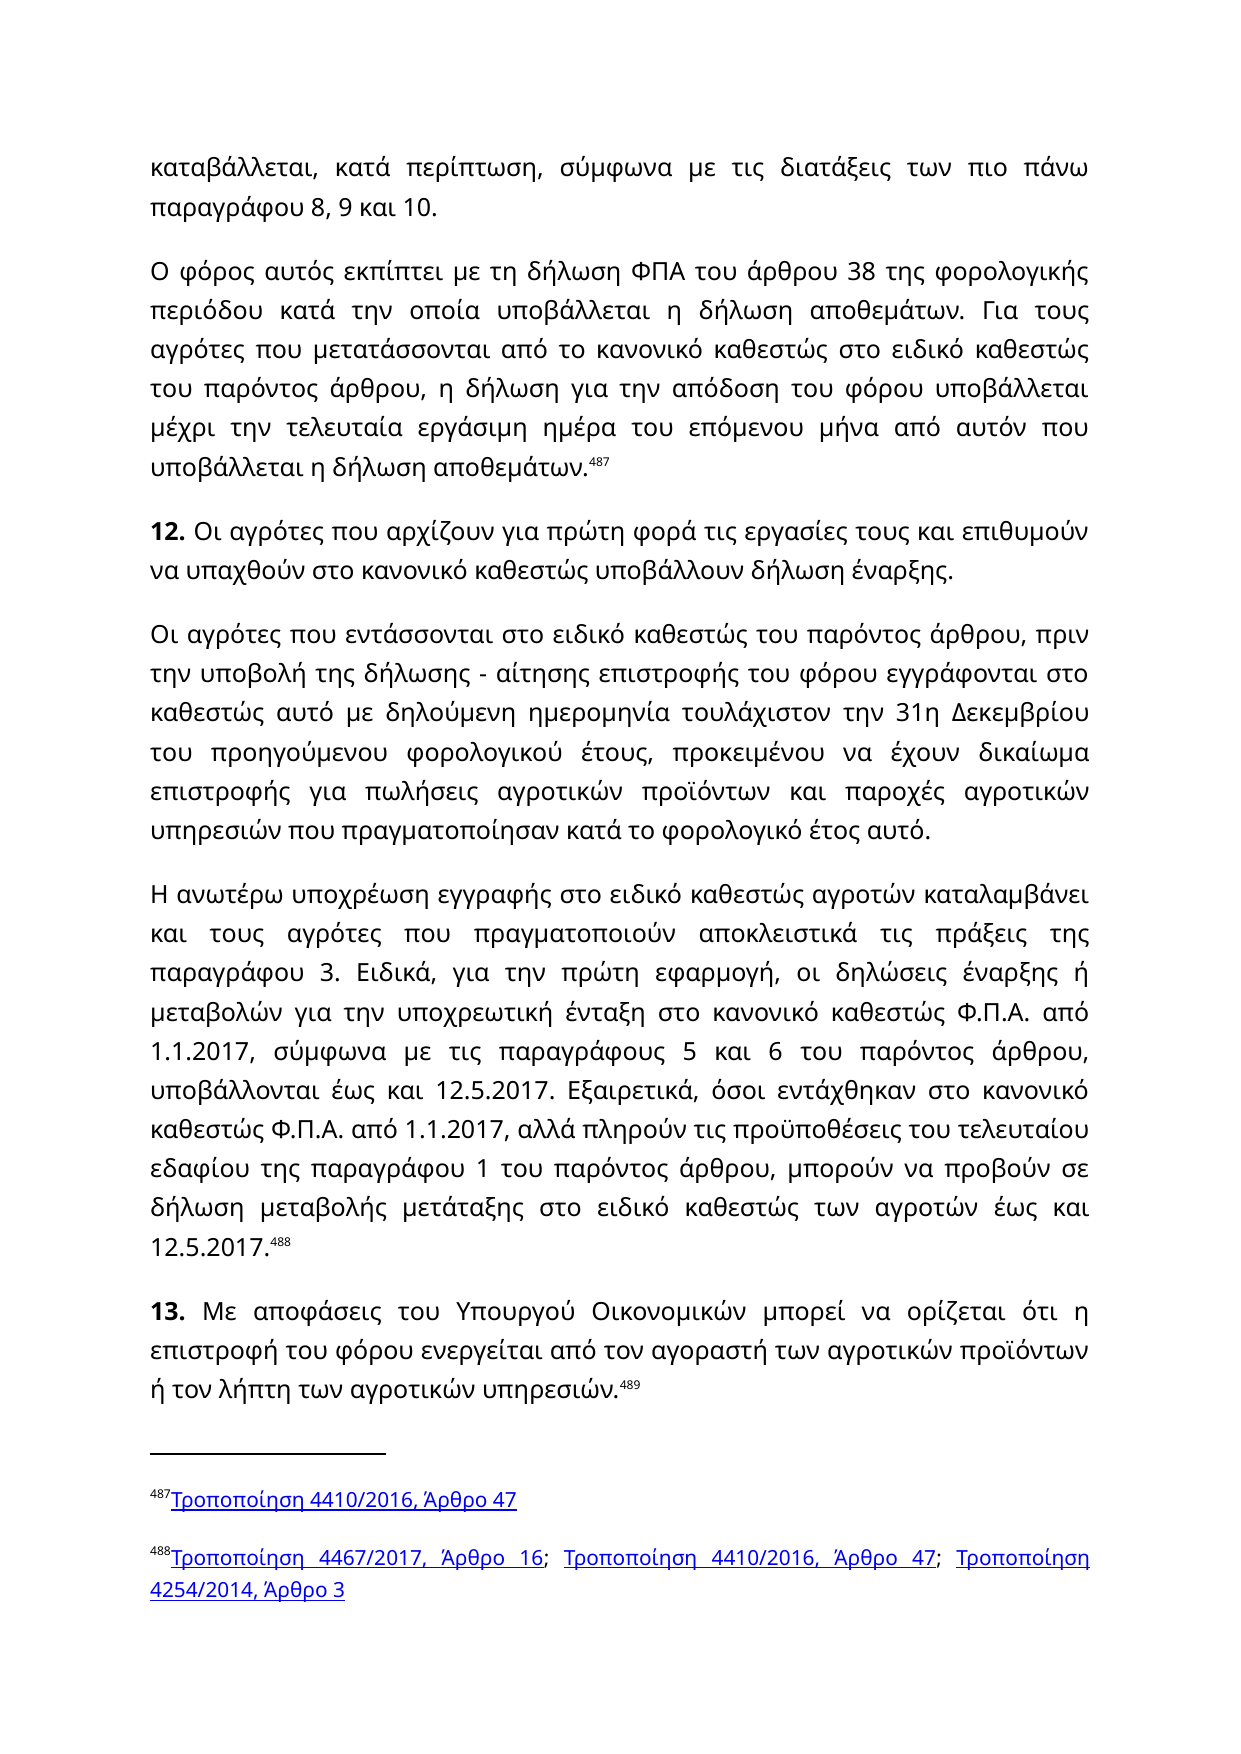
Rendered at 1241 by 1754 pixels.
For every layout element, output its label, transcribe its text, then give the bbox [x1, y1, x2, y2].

text καταβάλλεται, κατά περίπτωση, σύμφωνα με τις διατάξεις των πιο πάνω παραγράφου 8, 9 και 10. [150, 150, 1090, 223]
text Η ανωτέρω υποχρέωση εγγραφής στο ειδικό καθεστώς αγροτών καταλαμβάνει και τους αγρότες που πραγματοποιούν αποκλειστικά τις πράξεις της παραγράφου 3. Ειδικά, για την πρώτη εφαρμογή, οι δηλώσεις έναρξης ή μεταβολών για την υποχρεωτική ένταξη στο κανονικό καθεστώς Φ.Π.Α. από 1.1.2017, σύμφωνα με τις παραγράφους 5 και 6 του παρόντος άρθρου, υποβάλλονται έως και 12.5.2017. Εξαιρετικά, όσοι εντάχθηκαν στο κανονικό καθεστώς Φ.Π.Α. από 1.1.2017, αλλά πληρούν τις προϋποθέσεις του τελευταίου εδαφίου της παραγράφου 1 του παρόντος άρθρου, μπορούν να προβούν σε δήλωση μεταβολής μετάταξης στο ειδικό καθεστώς των αγροτών έως και 12.5.2017. [150, 877, 1090, 1263]
text Οι αγρότες που εντάσσονται στο ειδικό καθεστώς του παρόντος άρθρου, πριν την υποβολή της δήλωσης - αίτησης επιστροφής του φόρου εγγράφονται στο καθεστώς αυτό με δηλούμενη ημερομηνία τουλάχιστον την 31η Δεκεμβρίου του προηγούμενου φορολογικού έτους, προκειμένου να έχουν δικαίωμα επιστροφής για πωλήσεις αγροτικών προϊόντων και παροχές αγροτικών υπηρεσιών που πραγματοποίησαν κατά το φορολογικό έτος αυτό. [150, 617, 1090, 847]
text Τροποποίηση 4410/2016, Άρθρο 47 [150, 1485, 1090, 1514]
text Τροποποίηση 4467/2017, Άρθρο 16; Τροποποίηση 4410/2016, Άρθρο 47; Τροποποίηση 4254/2014, Άρθρο 3 [150, 1543, 1090, 1604]
text Ο φόρος αυτός εκπίπτει με τη δήλωση ΦΠΑ του άρθρου 38 της φορολογικής περιόδου κατά την οποία υποβάλλεται η δήλωση αποθεμάτων. Για τους αγρότες που μετατάσσονται από το κανονικό καθεστώς στο ειδικό καθεστώς του παρόντος άρθρου, η δήλωση για την απόδοση του φόρου υποβάλλεται μέχρι την τελευταία εργάσιμη ημέρα του επόμενου μήνα από αυτόν που υποβάλλεται η δήλωση αποθεμάτων. [150, 253, 1090, 483]
text 13. Με αποφάσεις του Υπουργού Οικονομικών μπορεί να ορίζεται ότι η επιστροφή του φόρου ενεργείται από τον αγοραστή των αγροτικών προϊόντων ή τον λήπτη των αγροτικών υπηρεσιών. [150, 1293, 1090, 1406]
text 12. Οι αγρότες που αρχίζουν για πρώτη φορά τις εργασίες τους και επιθυμούν να υπαχθούν στο κανονικό καθεστώς υποβάλλουν δήλωση έναρξης. [150, 513, 1090, 587]
